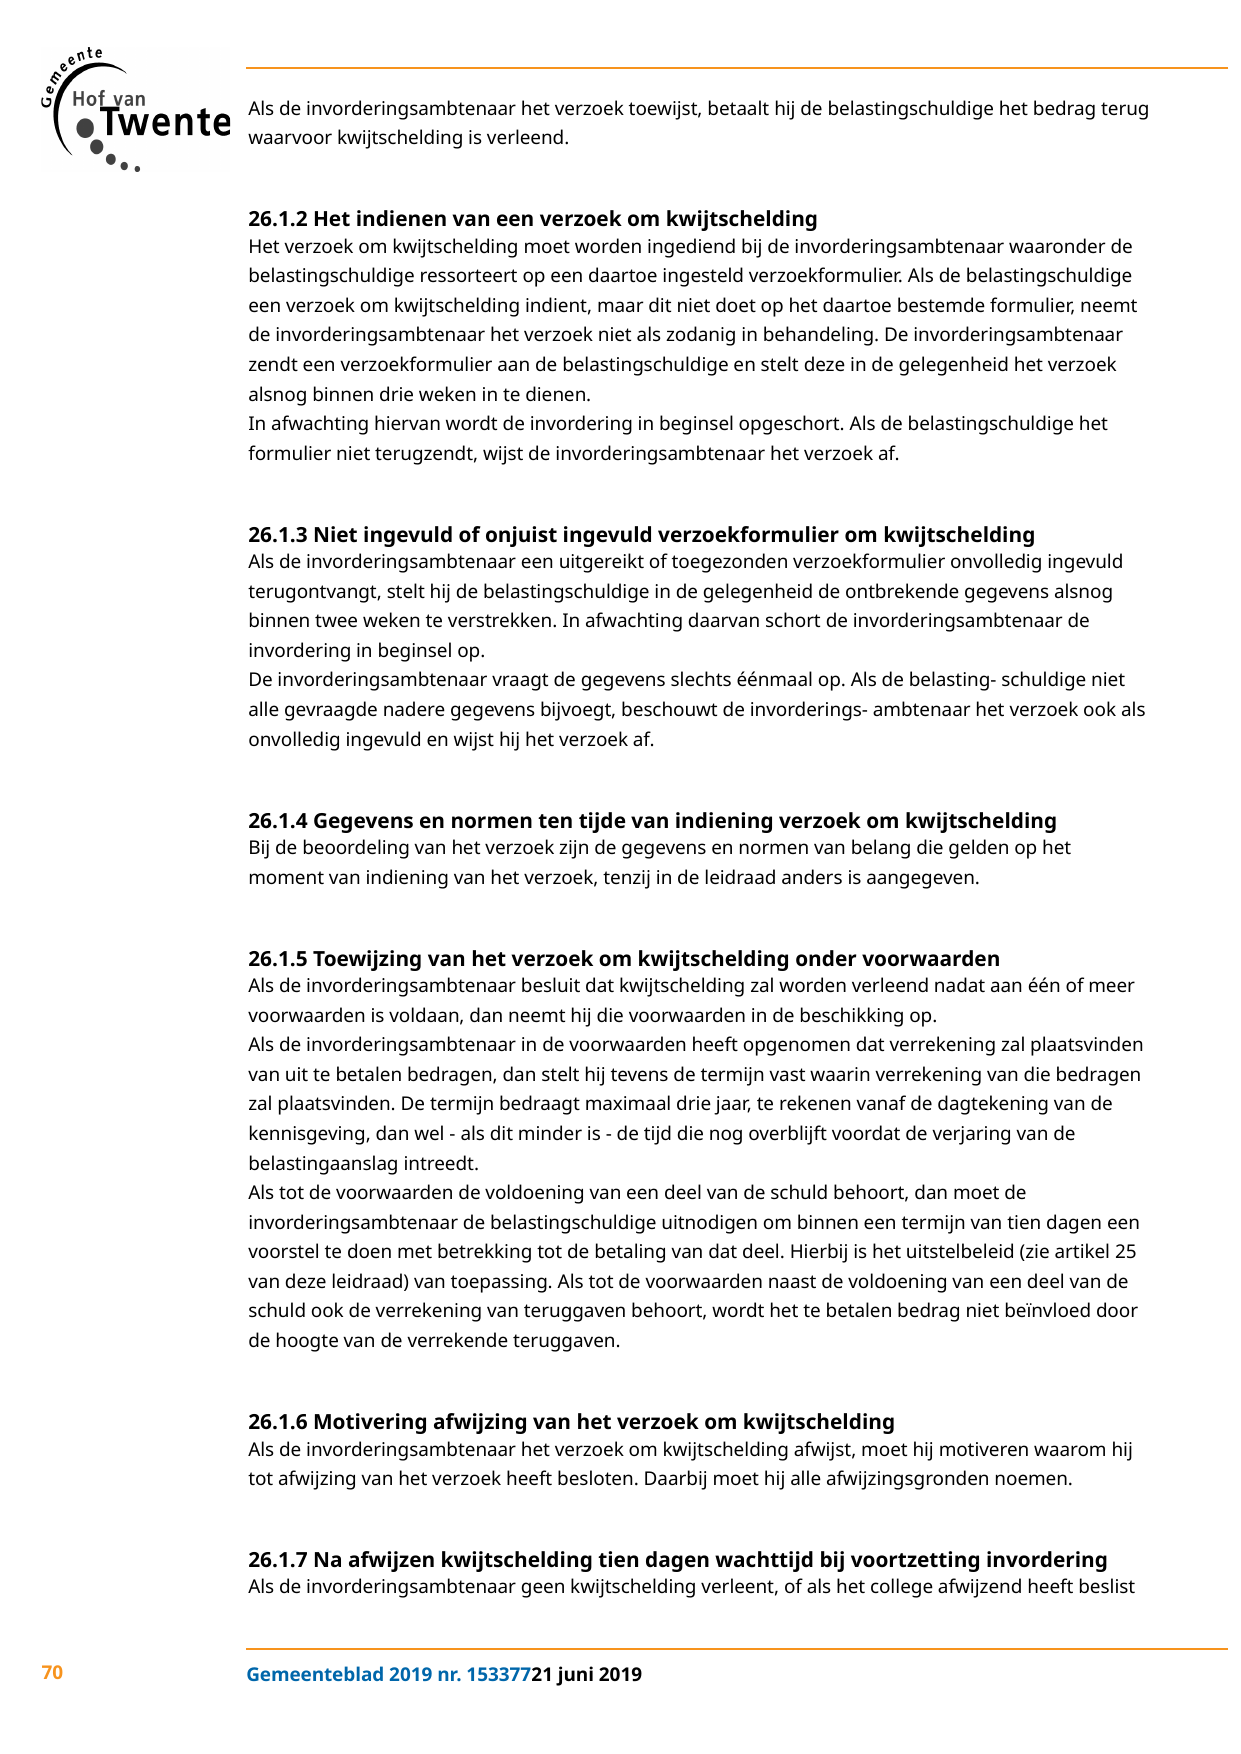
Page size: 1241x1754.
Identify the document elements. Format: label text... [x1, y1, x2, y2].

text Als de invorderingsambtenaar geen kwijtschelding verleent, of als het college afwijzend heeft beslist [248, 1574, 1152, 1599]
text Als de invorderingsambtenaar in de voorwaarden heeft opgenomen dat verrekening zal plaatsvinden van uit te betalen bedragen, dan stelt hij tevens de termijn vast waarin verrekening van die bedragen zal plaatsvinden. De termijn bedraagt maximaal drie jaar, te rekenen vanaf de dagtekening van de kennisgeving, dan wel - als dit minder is - de tijd die nog overblijft voordat de verjaring van de belastingaanslag intreedt. [248, 1031, 1152, 1176]
text Het verzoek om kwijtschelding moet worden ingediend bij de invorderingsambtenaar waaronder de belastingschuldige ressorteert op een daartoe ingesteld verzoekformulier. Als de belastingschuldige een verzoek om kwijtschelding indient, maar dit niet doet op het daartoe bestemde formulier, neemt de invorderingsambtenaar het verzoek niet als zodanig in behandeling. De invorderingsambtenaar zendt een verzoekformulier aan de belastingschuldige en stelt deze in de gelegenheid het verzoek alsnog binnen drie weken in te dienen. [248, 233, 1152, 406]
text Bij de beoordeling van het verzoek zijn de gegevens en normen van belang die gelden op het moment van indiening van het verzoek, tenzij in de leidraad anders is aangegeven. [248, 834, 1152, 889]
text Als de invorderingsambtenaar besluit dat kwijtschelding zal worden verleend nadat aan één of meer voorwaarden is voldaan, dan neemt hij die voorwaarden in de beschikking op. [248, 972, 1152, 1028]
text 26.1.6 Motivering afwijzing van het verzoek om kwijtschelding [248, 1407, 1152, 1436]
picture [41, 47, 231, 172]
text Als de invorderingsambtenaar het verzoek om kwijtschelding afwijst, moet hij motiveren waarom hij tot afwijzing van het verzoek heeft besloten. Daarbij moet hij alle afwijzingsgronden noemen. [248, 1436, 1152, 1491]
text 26.1.7 Na afwijzen kwijtschelding tien dagen wachttijd bij voortzetting invordering [248, 1545, 1152, 1574]
text De invorderingsambtenaar vraagt de gegevens slechts éénmaal op. Als de belasting- schuldige niet alle gevraagde nadere gegevens bijvoegt, beschouwt de invorderings- ambtenaar het verzoek ook als onvolledig ingevuld en wijst hij het verzoek af. [248, 667, 1152, 752]
text Als de invorderingsambtenaar het verzoek toewijst, betaalt hij de belastingschuldige het bedrag terug waarvoor kwijtschelding is verleend. [248, 95, 1152, 150]
text In afwachting hiervan wordt de invordering in beginsel opgeschort. Als de belastingschuldige het formulier niet terugzendt, wijst de invorderingsambtenaar het verzoek af. [248, 410, 1152, 466]
text 26.1.2 Het indienen van een verzoek om kwijtschelding [248, 204, 1152, 233]
text Als tot de voorwaarden de voldoening van een deel van de schuld behoort, dan moet de invorderingsambtenaar de belastingschuldige uitnodigen om binnen een termijn van tien dagen een voorstel te doen met betrekking tot de betaling van dat deel. Hierbij is het uitstelbeleid (zie artikel 25 van deze leidraad) van toepassing. Als tot de voorwaarden naast de voldoening van een deel van de schuld ook de verrekening van teruggaven behoort, wordt het te betalen bedrag niet beïnvloed door de hoogte van de verrekende teruggaven. [248, 1179, 1152, 1353]
text Als de invorderingsambtenaar een uitgereikt of toegezonden verzoekformulier onvolledig ingevuld terugontvangt, stelt hij de belastingschuldige in de gelegenheid de ontbrekende gegevens alsnog binnen twee weken te verstrekken. In afwachting daarvan schort de invorderingsambtenaar de invordering in beginsel op. [248, 548, 1152, 663]
text 26.1.5 Toewijzing van het verzoek om kwijtschelding onder voorwaarden [248, 944, 1152, 972]
text 26.1.3 Niet ingevuld of onjuist ingevuld verzoekformulier om kwijtschelding [248, 520, 1152, 548]
text 26.1.4 Gegevens en normen ten tijde van indiening verzoek om kwijtschelding [248, 806, 1152, 834]
